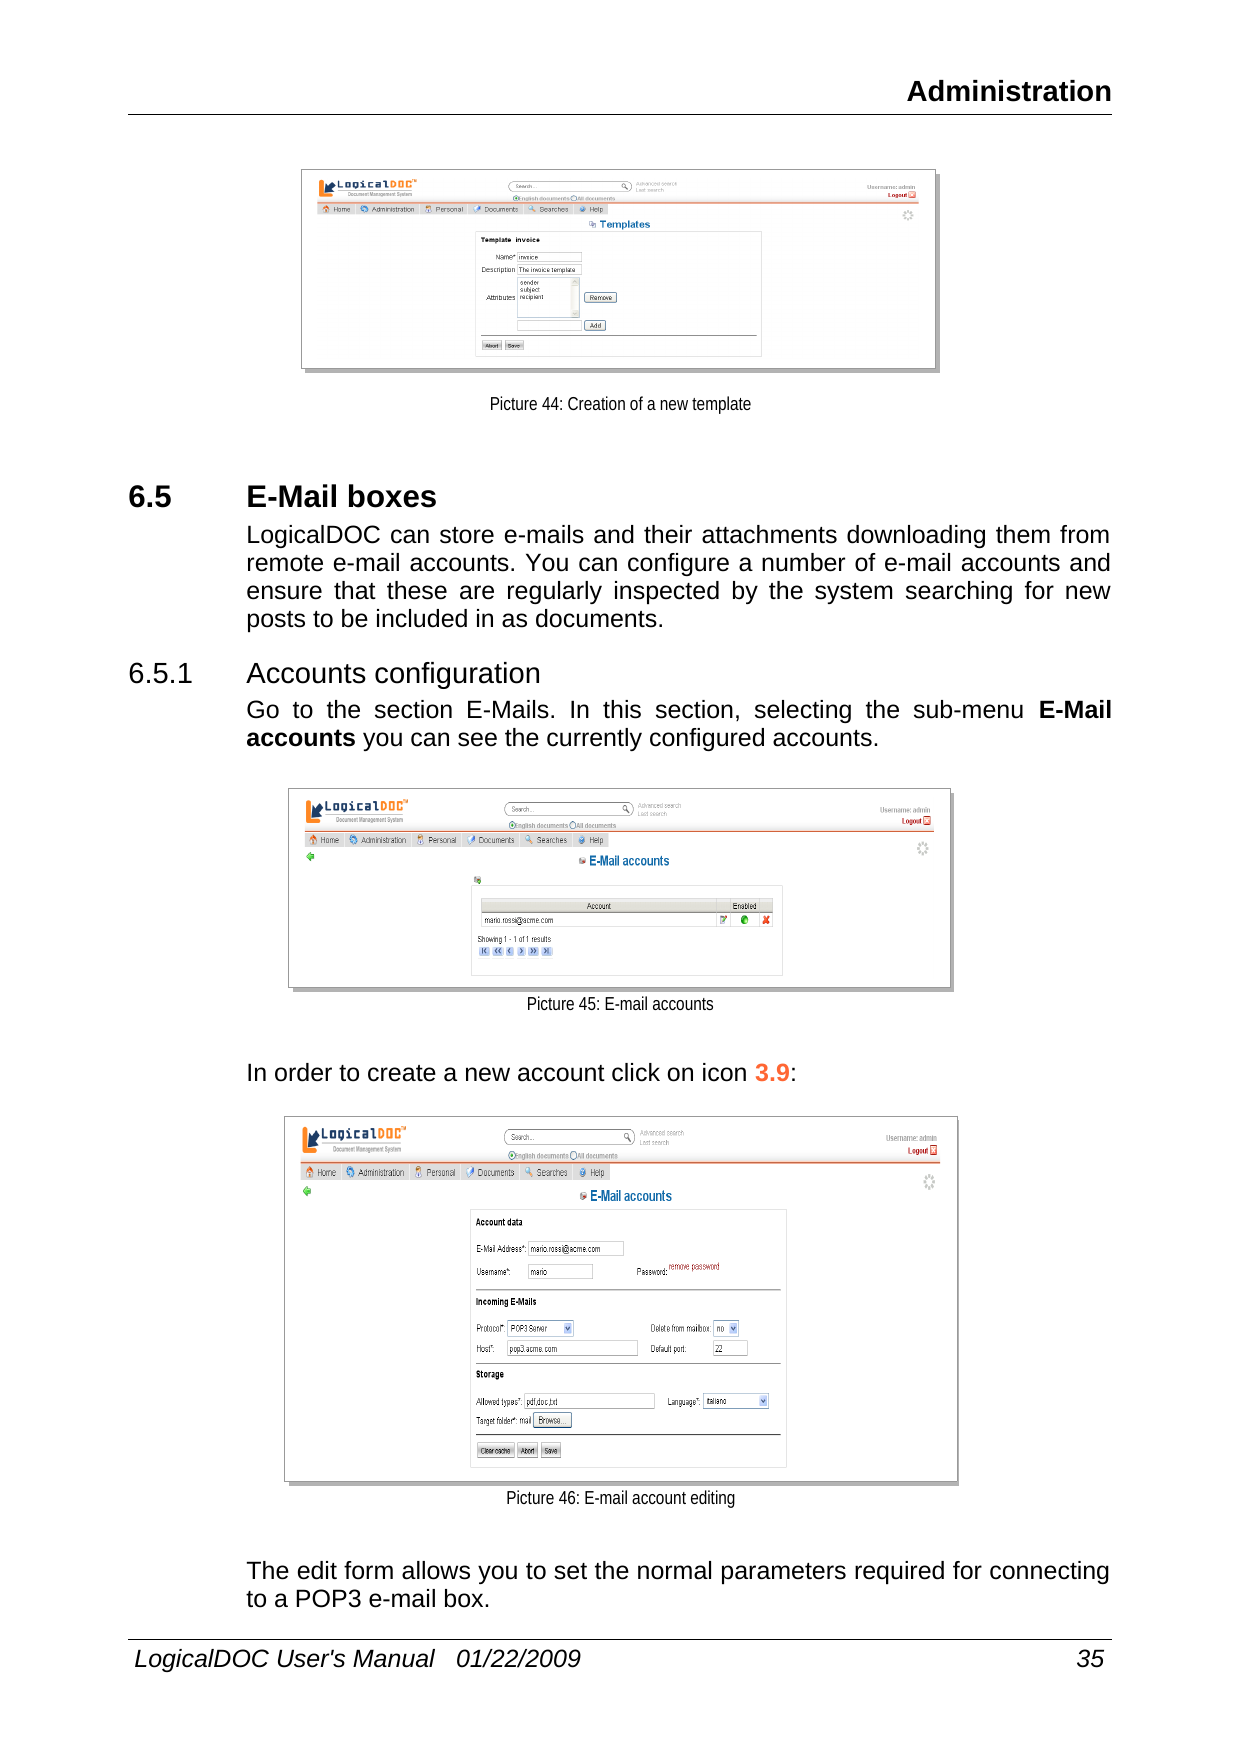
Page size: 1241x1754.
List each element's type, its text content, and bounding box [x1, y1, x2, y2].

subtitle Accounts configuration [128, 657, 1112, 690]
text Picture 44: Creation of a new template [288, 392, 952, 415]
text Picture 46: E-mail account editing [284, 1482, 958, 1509]
text In order to create a new account click on icon 3.9: [246, 1058, 1112, 1086]
text LogicalDOC can store e-mails and their attachments downloading them from remote e-mail accounts. You can configure a number of e-mail accounts and ensure that these are regularly inspected by the system searching for new posts to be included in as documents. [246, 521, 1112, 632]
text Picture 45: E-mail accounts [288, 988, 952, 1015]
picture [317, 178, 919, 359]
subtitle E-Mail boxes [128, 479, 1112, 514]
picture [304, 797, 934, 979]
text Go to the section E-Mails. In this section, selecting the sub-menu E-Mail accounts you can see the currently configured accounts. [246, 696, 1112, 752]
picture [300, 1124, 940, 1472]
text The edit form allows you to set the normal parameters required for connecting to a POP3 e-mail box. [246, 1557, 1112, 1612]
